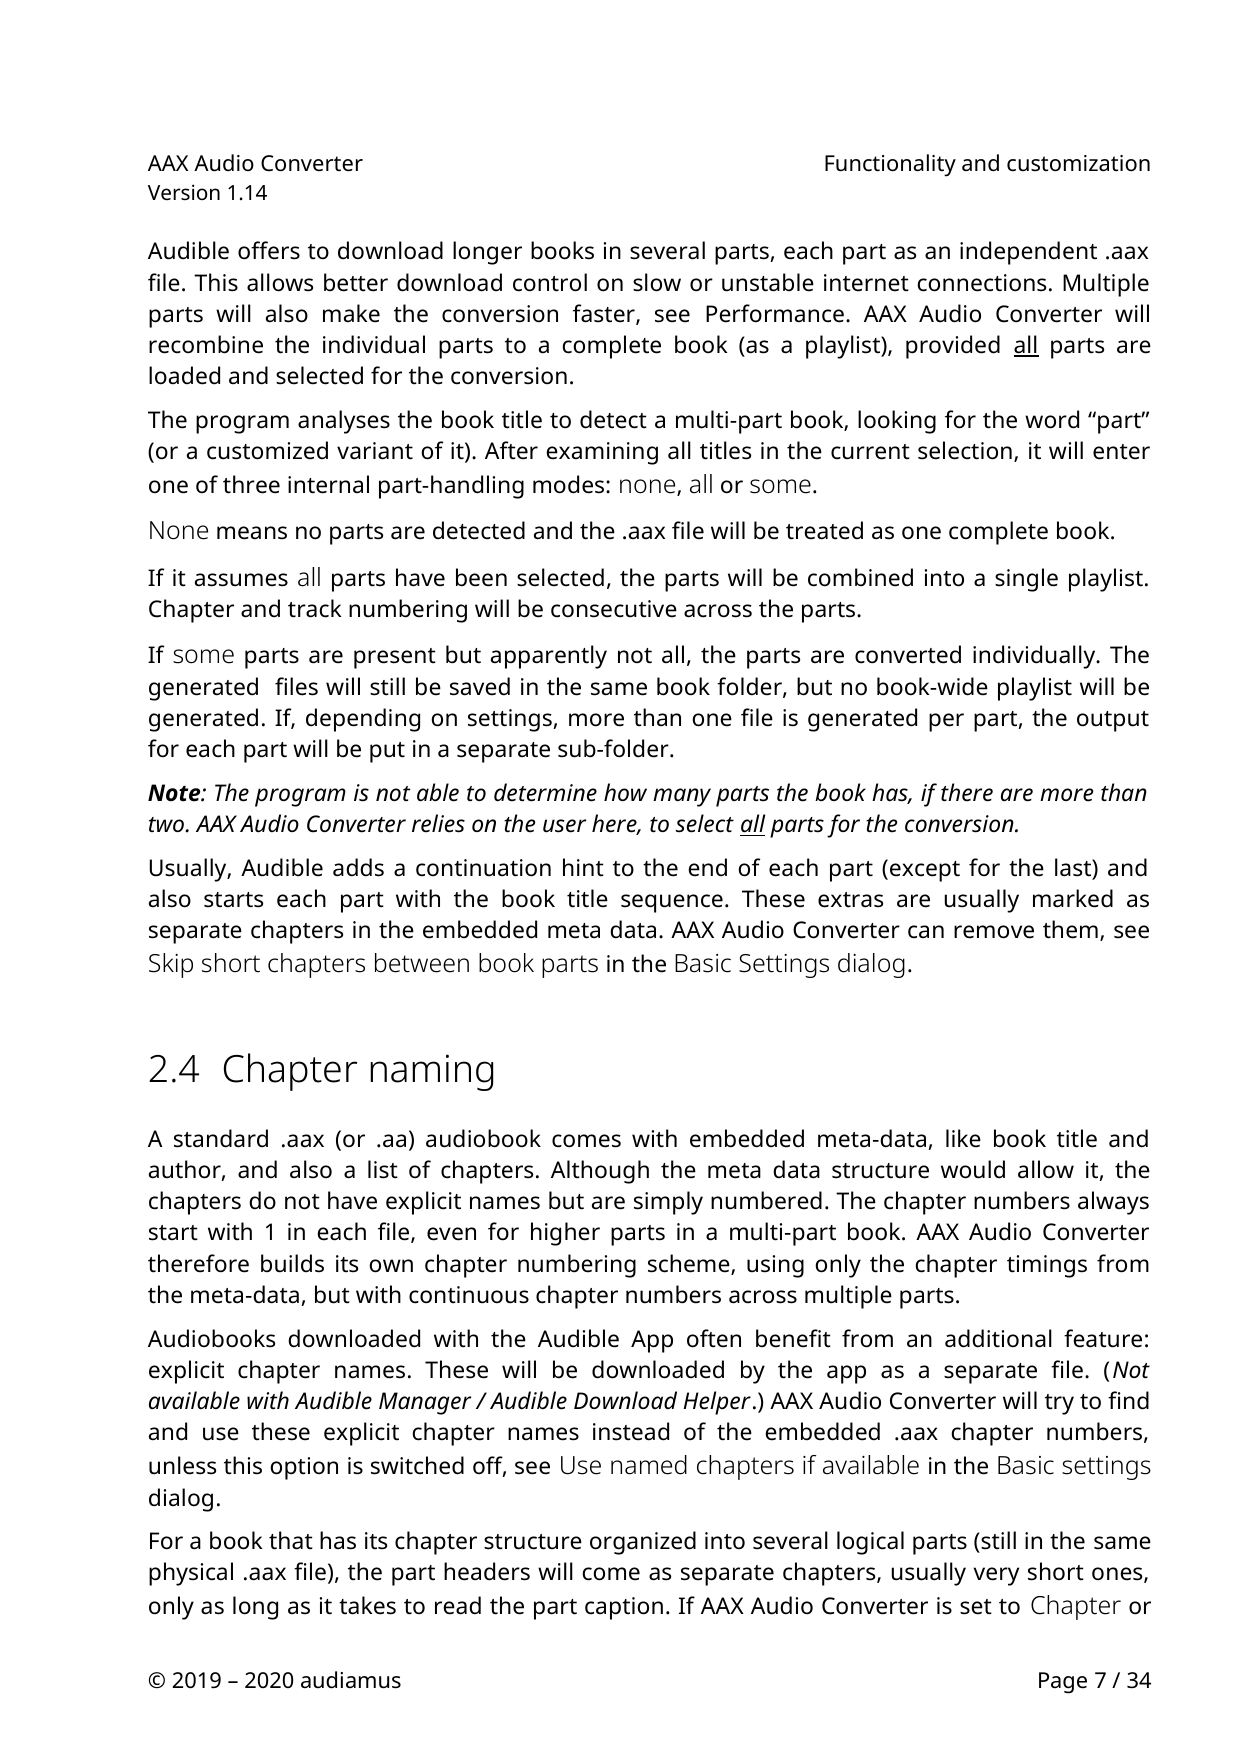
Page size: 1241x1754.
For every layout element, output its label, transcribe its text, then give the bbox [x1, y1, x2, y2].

text Note: The program is not able to determine how many parts the book has, if there are more than two. AAX Audio Converter relies on the user here, to select all parts for the conversion. [148, 777, 1152, 839]
subtitle Chapter naming [148, 1042, 1152, 1093]
text None means no parts are detected and the .aax file will be treated as one complete book. [148, 513, 1152, 547]
text If some parts are present but apparently not all, the parts are converted individually. The generated files will still be saved in the same book folder, but no book-wide playlist will be generated. If, depending on settings, more than one file is generated per part, the output for each part will be put in a separate sub-folder. [148, 637, 1152, 764]
text For a book that has its chapter structure organized into several logical parts (still in the same physical .aax file), the part headers will come as separate chapters, usually very short ones, only as long as it takes to read the part caption. If AAX Audio Converter is set to Chapter or [148, 1525, 1152, 1622]
text Audible offers to download longer books in several parts, each part as an independent .aax file. This allows better download control on slow or unstable internet connections. Multiple parts will also make the conversion faster, see Performance. AAX Audio Converter will recombine the individual parts to a complete book (as a playlist), provided all parts are loaded and selected for the conversion. [148, 235, 1152, 392]
text A standard .aax (or .aa) audiobook comes with embedded meta-data, like book title and author, and also a list of chapters. Although the meta data structure would allow it, the chapters do not have explicit names but are simply numbered. The chapter numbers always start with 1 in each file, even for higher parts in a multi-part book. AAX Audio Converter therefore builds its own chapter numbering scheme, using only the chapter timings from the meta-data, but with continuous chapter numbers across multiple parts. [148, 1123, 1152, 1310]
text Audiobooks downloaded with the Audible App often benefit from an additional feature: explicit chapter names. These will be downloaded by the app as a separate file. (Not available with Audible Manager / Audible Download Helper.) AAX Audio Converter will try to find and use these explicit chapter names instead of the embedded .aax chapter numbers, unless this option is switched off, see Use named chapters if available in the Basic settings dialog. [148, 1322, 1152, 1513]
text The program analyses the book title to detect a multi-part book, looking for the word “part” (or a customized variant of it). After examining all titles in the current selection, it will enter one of three internal part-handling modes: none, all or some. [148, 404, 1152, 500]
text If it assumes all parts have been selected, the parts will be combined into a single playlist. Chapter and track numbering will be consecutive across the parts. [148, 559, 1152, 624]
text Usually, Audible adds a continuation hint to the end of each part (except for the last) and also starts each part with the book title sequence. These extras are usually marked as separate chapters in the embedded meta data. AAX Audio Converter can remove them, see Skip short chapters between book parts in the Basic Settings dialog. [148, 852, 1152, 979]
